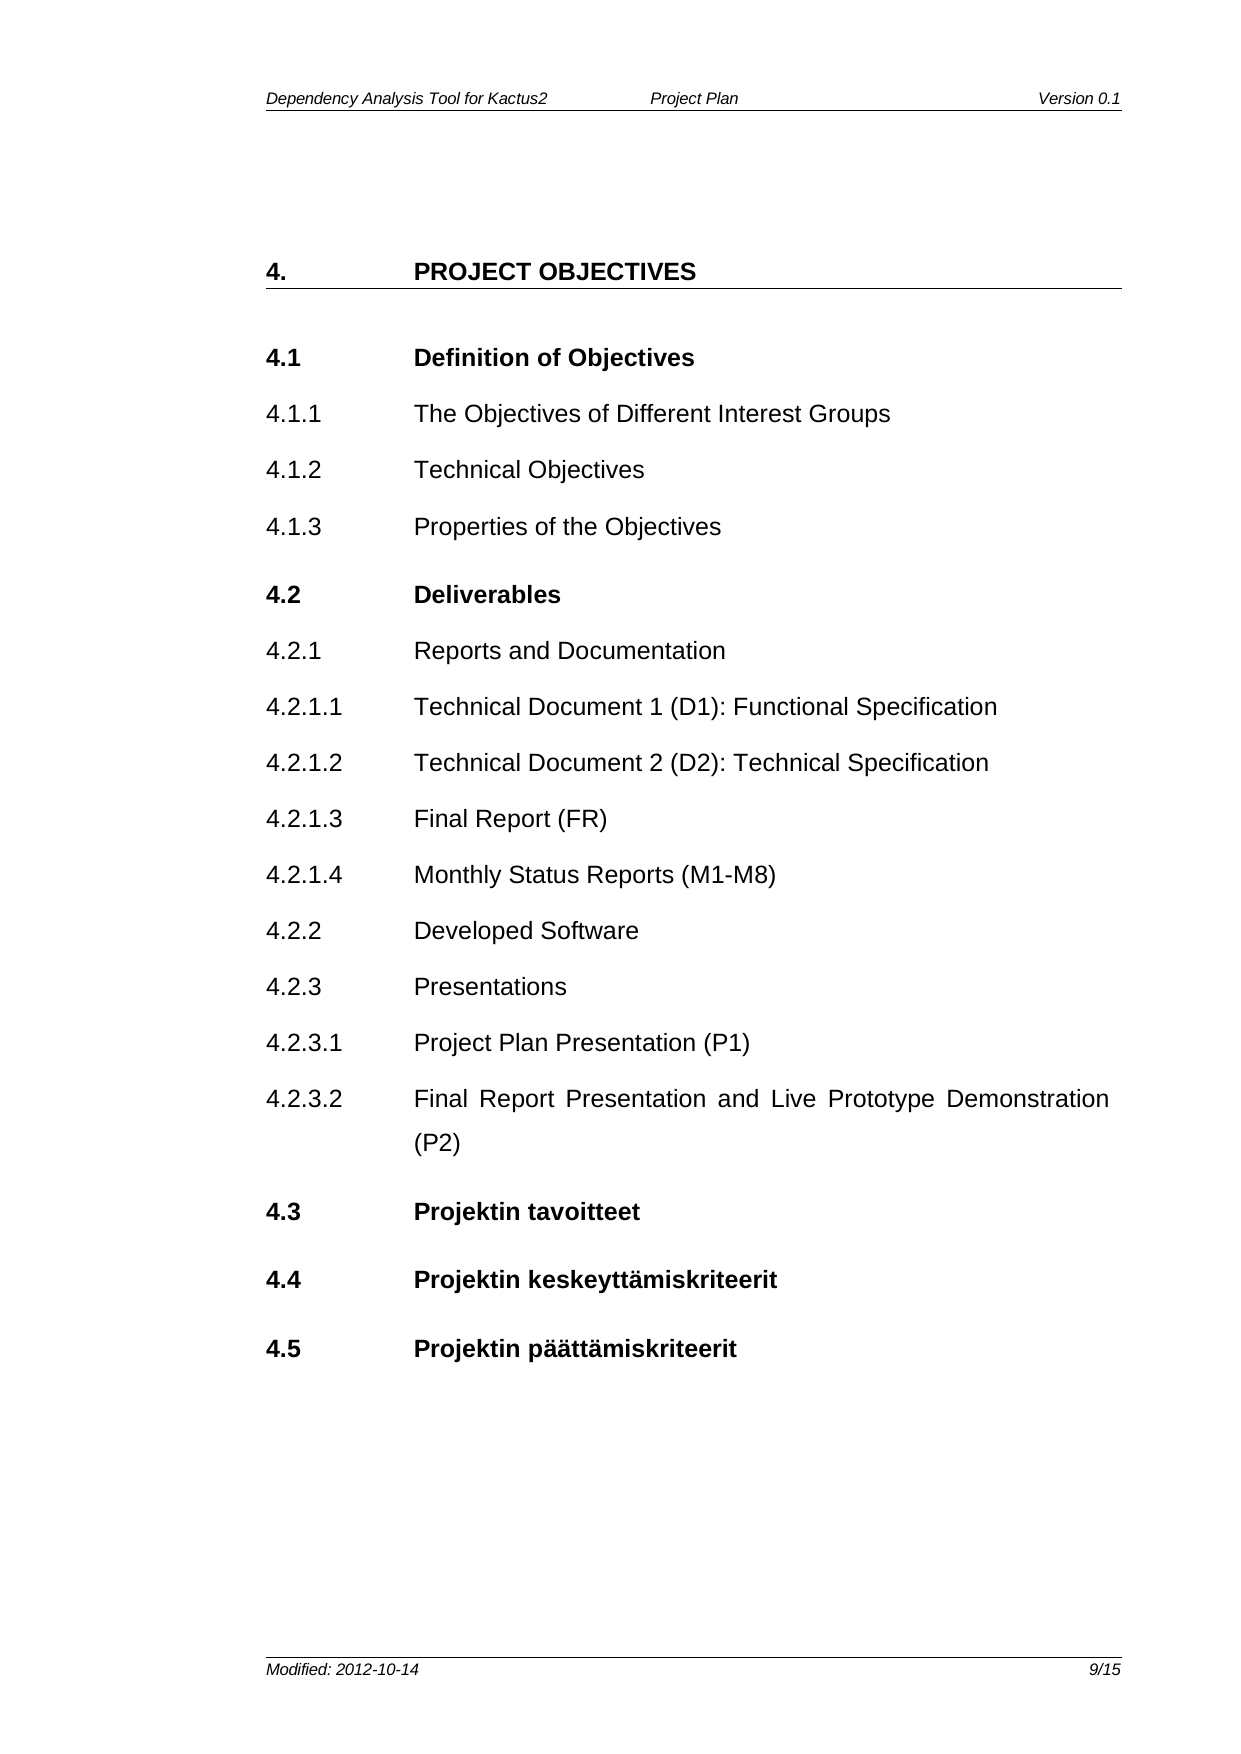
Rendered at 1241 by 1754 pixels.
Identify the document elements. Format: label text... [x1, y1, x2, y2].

subtitle The Objectives of Different Interest Groups [266, 399, 1122, 428]
subtitle Technical Document 2 (D2): Technical Specification [266, 748, 1122, 777]
subtitle Project Objectives [266, 257, 1122, 288]
subtitle Project Plan Presentation (P1) [266, 1028, 1122, 1057]
subtitle Final Report Presentation and Live Prototype Demonstration (P2) [266, 1084, 1122, 1157]
subtitle Definition of Objectives [266, 343, 1122, 372]
subtitle Technical Objectives [266, 455, 1122, 484]
subtitle Projektin päättämiskriteerit [266, 1333, 1122, 1362]
subtitle Projektin keskeyttämiskriteerit [266, 1265, 1122, 1294]
subtitle Technical Document 1 (D1): Functional Specification [266, 692, 1122, 721]
subtitle Reports and Documentation [266, 636, 1122, 665]
subtitle Projektin tavoitteet [266, 1196, 1122, 1225]
subtitle Properties of the Objectives [266, 511, 1122, 540]
subtitle Monthly Status Reports (M1-M8) [266, 860, 1122, 889]
subtitle Deliverables [266, 580, 1122, 609]
subtitle Presentations [266, 972, 1122, 1001]
subtitle Final Report (FR) [266, 804, 1122, 833]
subtitle Developed Software [266, 916, 1122, 945]
